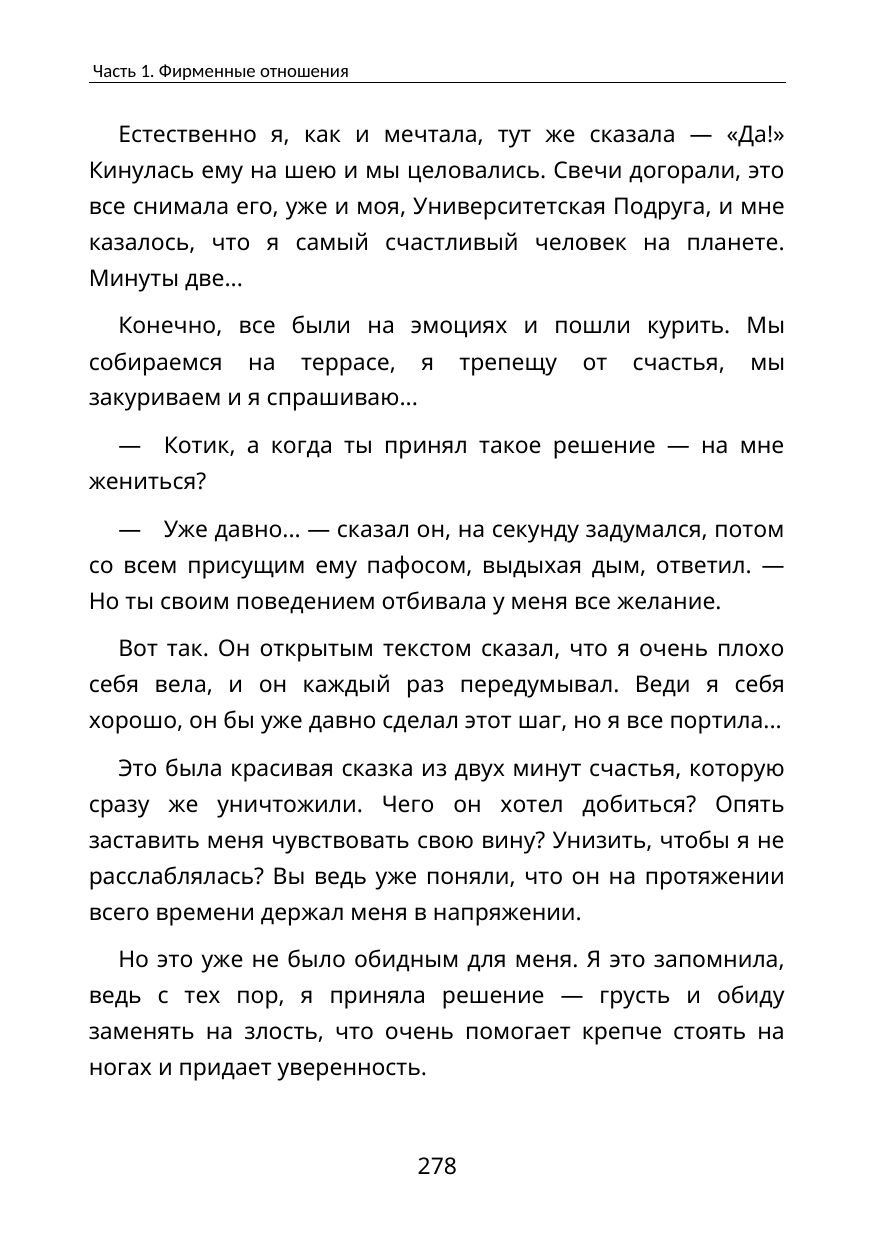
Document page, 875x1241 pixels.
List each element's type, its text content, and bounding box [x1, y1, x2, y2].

list Котик, а когда ты принял такое решение — на мне жениться? [88, 429, 786, 496]
text Но это уже не было обидным для меня. Я это запомнила, ведь с тех пор, я приняла решение — грусть и обиду заменять на злость, что очень помогает крепче стоять на ногах и придает уверенность. [88, 943, 786, 1082]
text Вот так. Он открытым текстом сказал, что я очень плохо себя вела, и он каждый раз передумывал. Веди я себя хорошо, он бы уже давно сделал этот шаг, но я все портила... [88, 632, 786, 735]
text Конечно, все были на эмоциях и пошли курить. Мы собираемся на террасе, я трепещу от счастья, мы закуриваем и я спрашиваю... [88, 309, 786, 413]
text Естественно я, как и мечтала, тут же сказала — «Да!» Кинулась ему на шею и мы целовались. Свечи догорали, это все снимала его, уже и моя, Университетская Подруга, и мне казалось, что я самый счастливый человек на планете. Минуты две... [88, 118, 786, 293]
list Уже давно... — сказал он, на секунду задумался, потом со всем присущим ему пафосом, выдыхая дым, ответил. — Но ты своим поведением отбивала у меня все желание. [88, 513, 786, 616]
text Это была красивая сказка из двух минут счастья, которую сразу же уничтожили. Чего он хотел добиться? Опять заставить меня чувствовать свою вину? Унизить, чтобы я не расслаблялась? Вы ведь уже поняли, что он на протяжении всего времени держал меня в напряжении. [88, 752, 786, 927]
